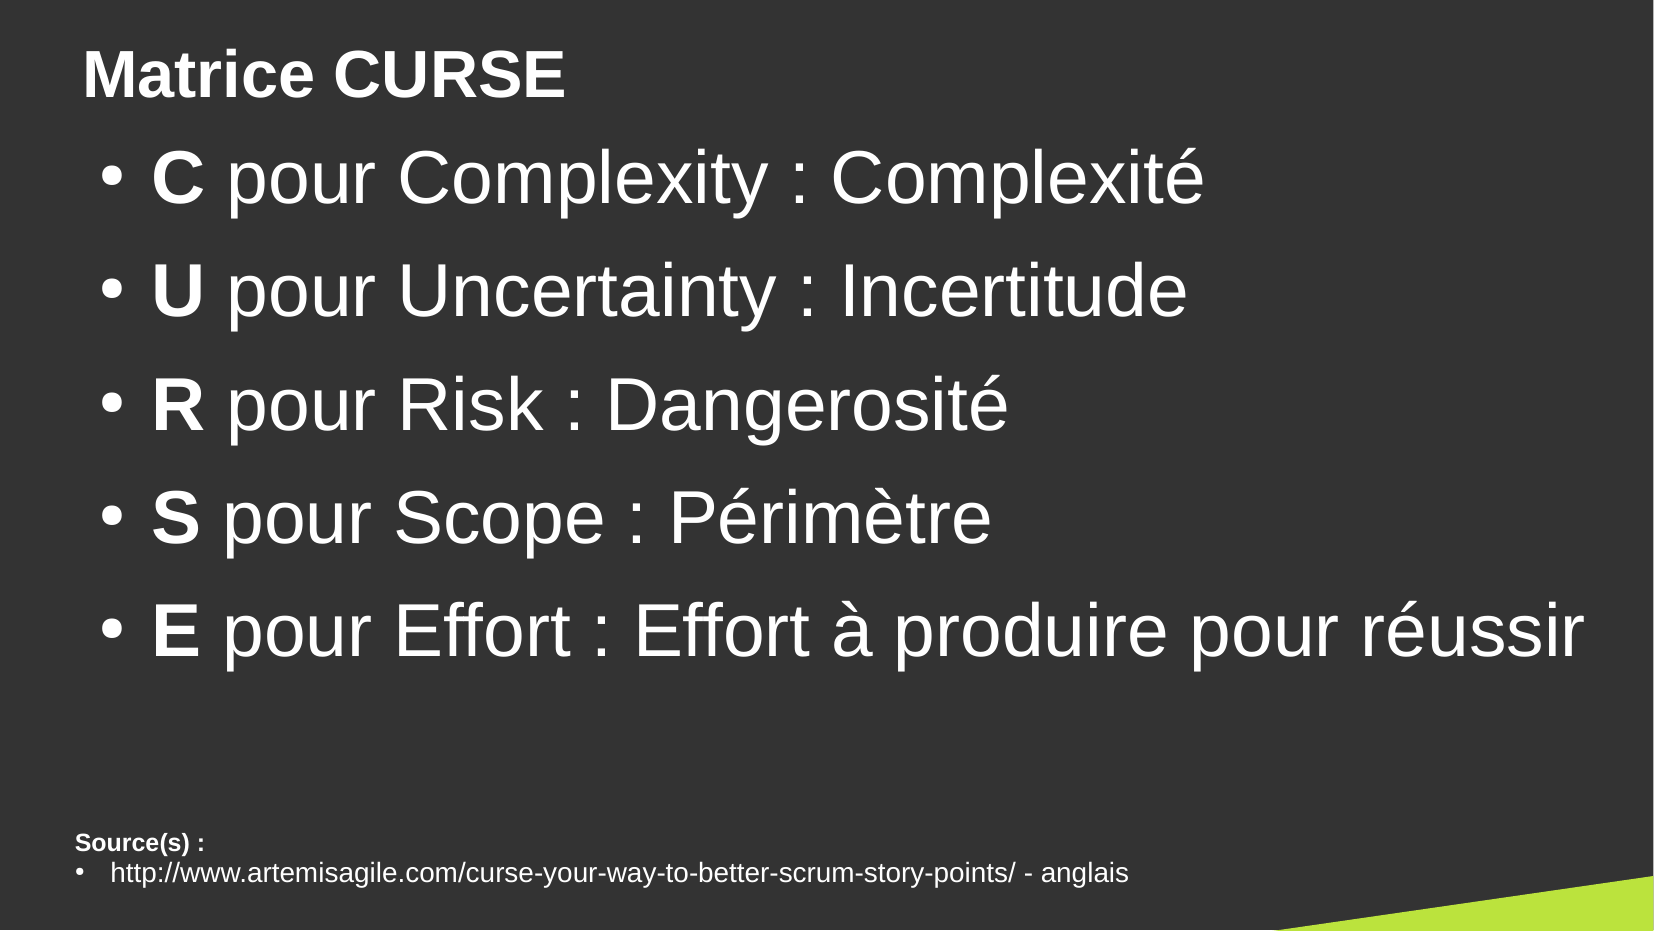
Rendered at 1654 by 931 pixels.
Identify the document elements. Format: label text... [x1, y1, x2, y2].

text_box [1272, 875, 1654, 931]
title Matrice CURSE [82, 37, 1571, 122]
list C pour Complexity : Complexité U pour Uncertainty : Incertitude R pour Risk : Dangerosité S pour Scope : Périmètre E pour Effort : Effort à produire pour réussir [80, 135, 1620, 697]
text_box Source(s) : http://www.artemisagile.com/curse-your-way-to-better-scrum-story-points/ - anglais [60, 821, 1546, 921]
